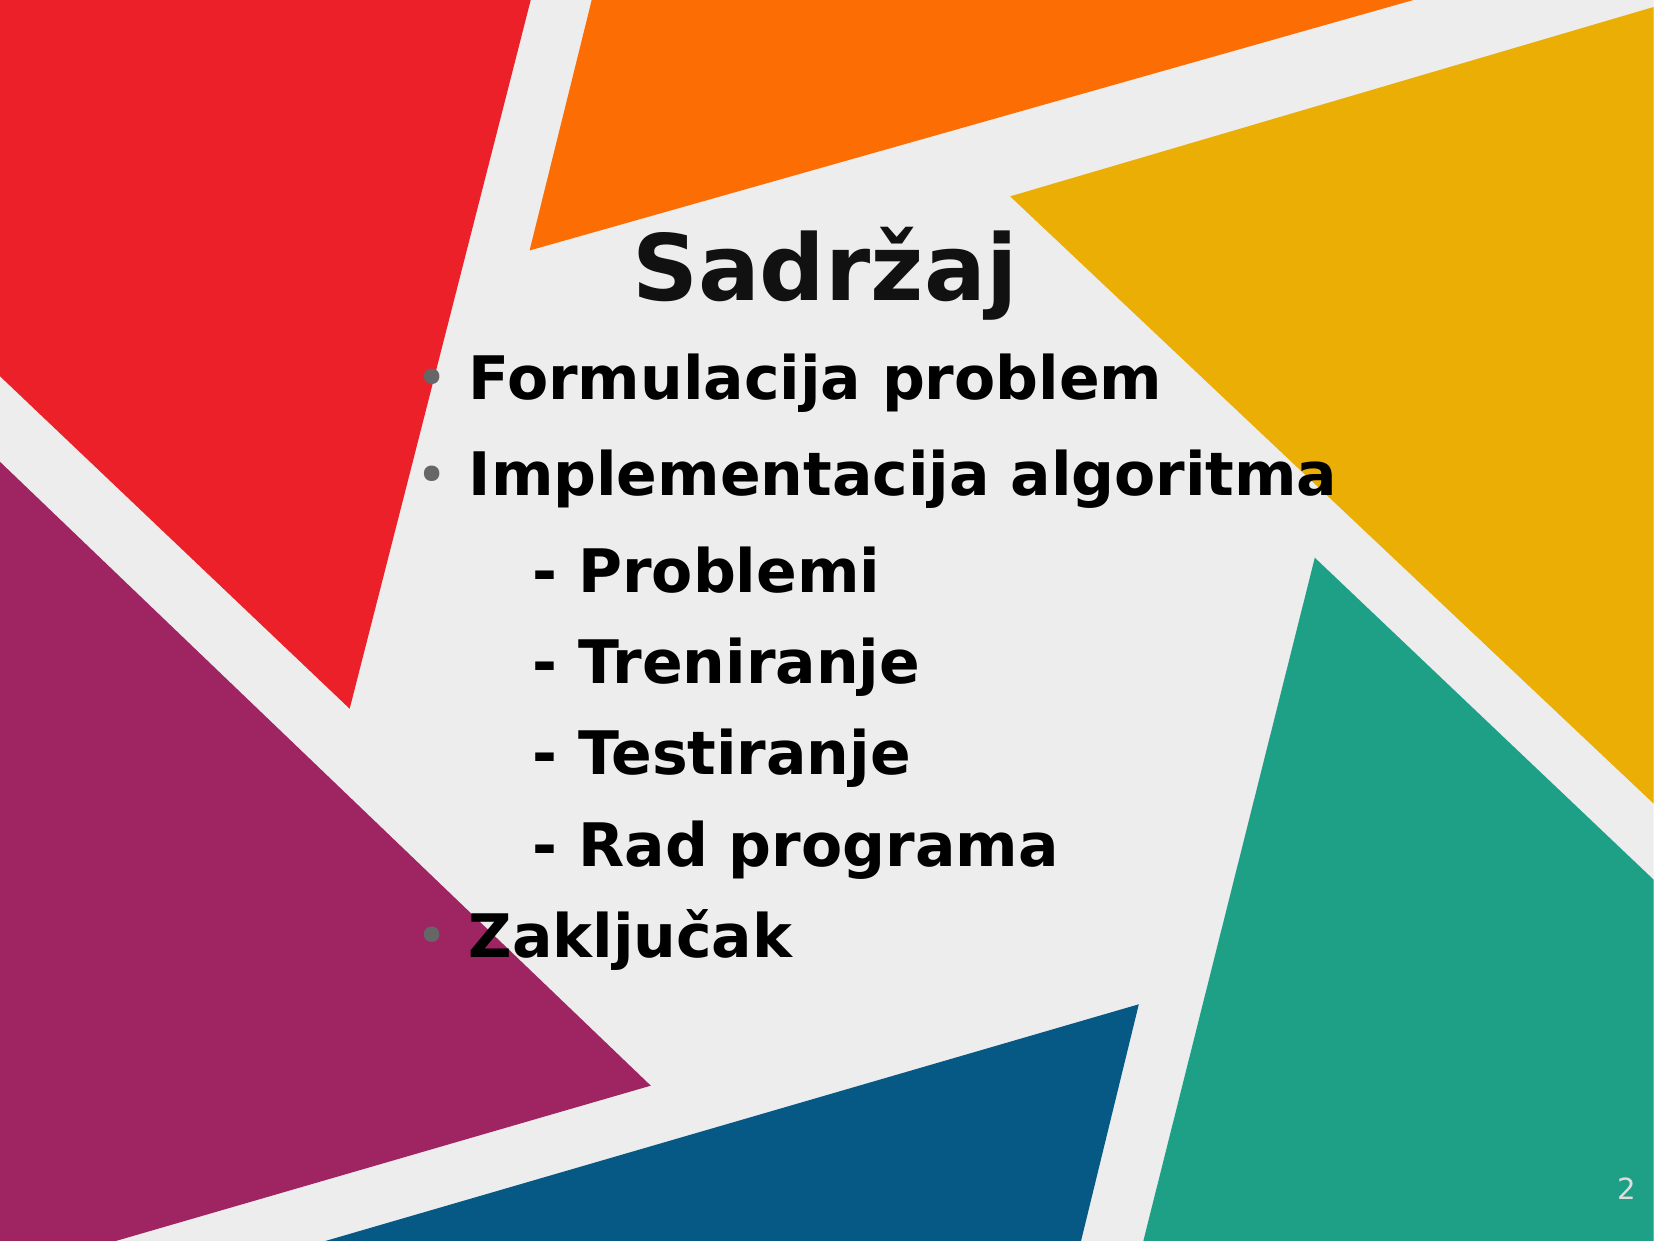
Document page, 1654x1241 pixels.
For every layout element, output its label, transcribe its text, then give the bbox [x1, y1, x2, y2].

title Sadržaj [525, 180, 1126, 343]
list Formulacija problem Implementacija algoritma - Problemi - Treniranje - Testiranje - Rad programa Zaključak [405, 343, 1366, 976]
